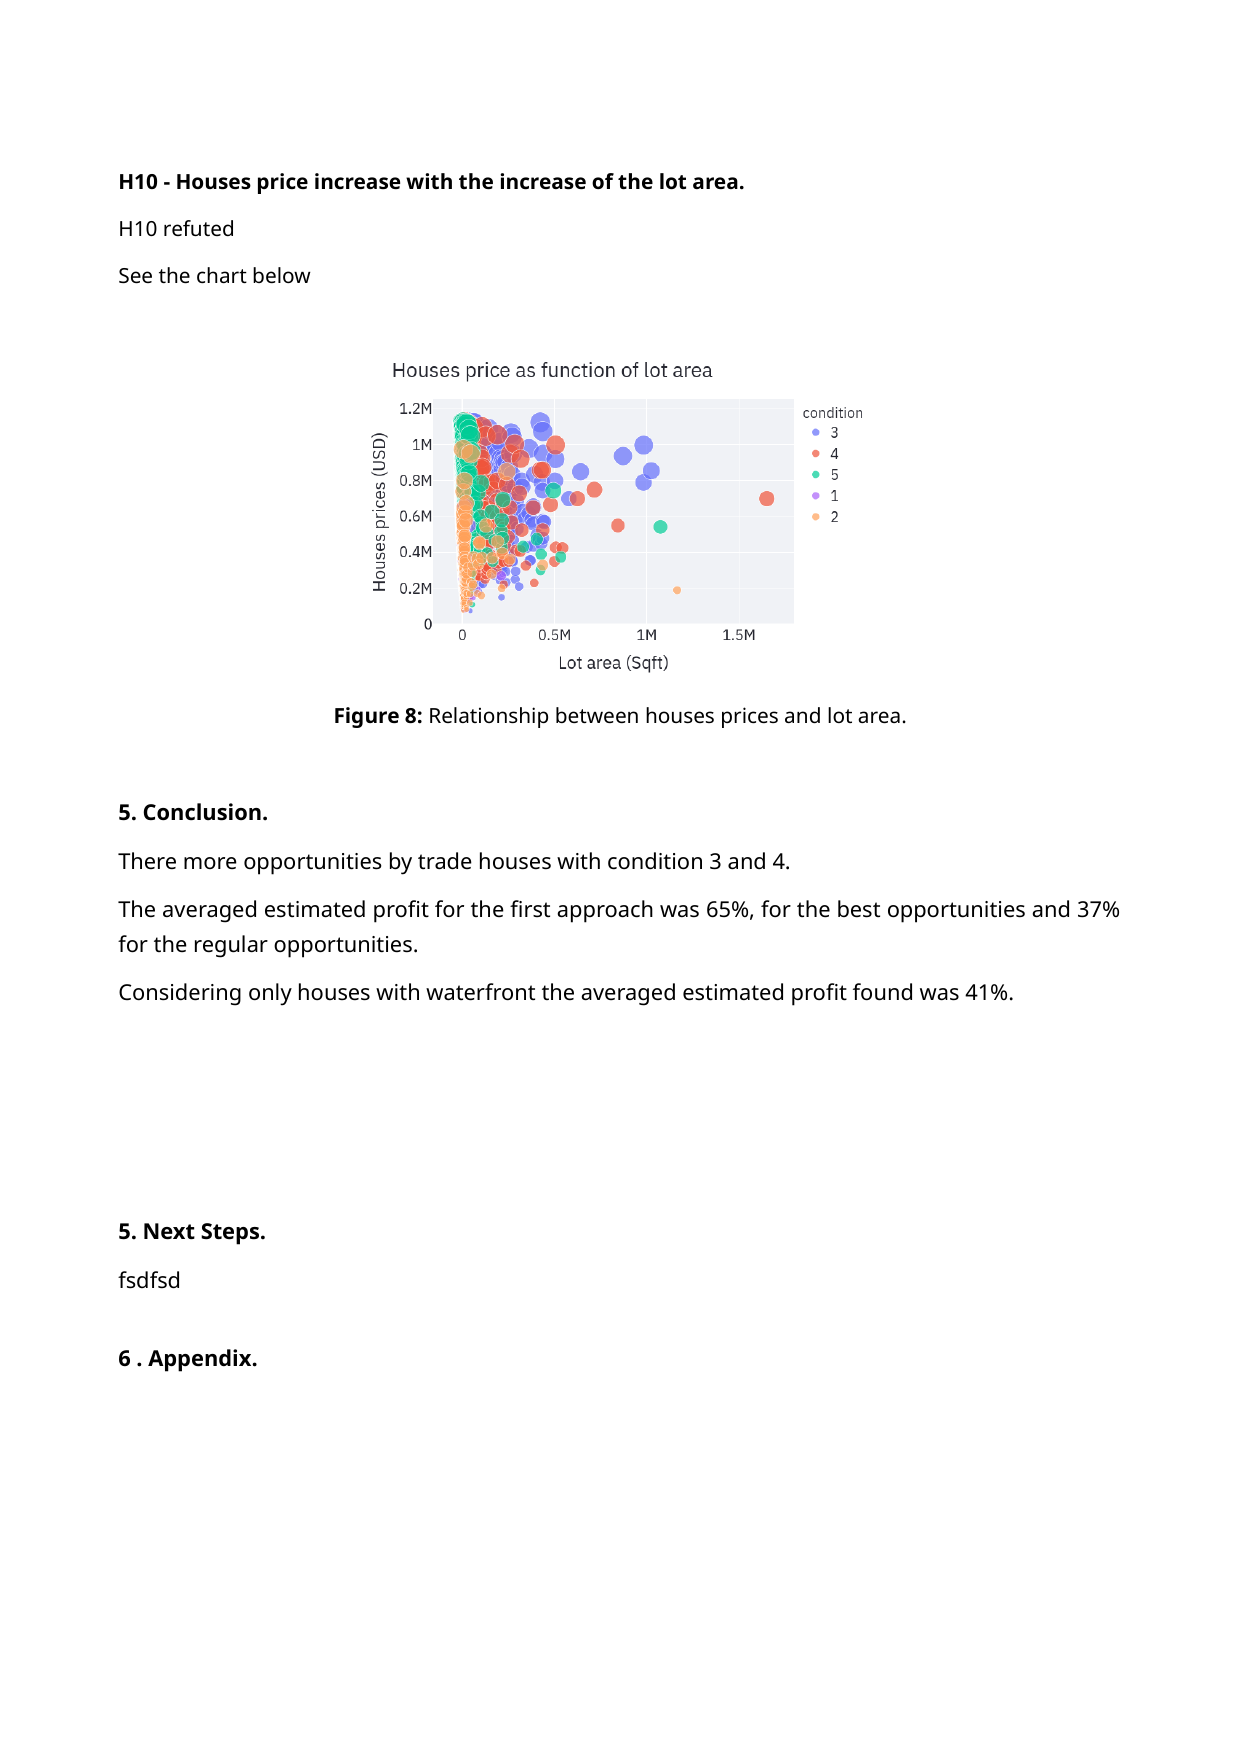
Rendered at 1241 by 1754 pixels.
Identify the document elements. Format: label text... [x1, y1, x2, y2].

text Figure 8: Relationship between houses prices and lot area. [118, 701, 1122, 729]
text fsdfsd [118, 1265, 1122, 1295]
text There more opportunities by trade houses with condition 3 and 4. [118, 846, 1122, 875]
text H10 refuted [118, 214, 1122, 242]
text H10 - Houses price increase with the increase of the lot area. [118, 167, 1122, 195]
text Considering only houses with waterfront the averaged estimated profit found was 41%. [118, 977, 1122, 1007]
text 6 . Appendix. [118, 1343, 1122, 1372]
text See the chart below [118, 261, 1122, 290]
text 5. Conclusion. [118, 797, 1122, 827]
picture [366, 355, 874, 683]
text The averaged estimated profit for the first approach was 65%, for the best opportunities and 37% for the regular opportunities. [118, 894, 1122, 958]
text 5. Next Steps. [118, 1216, 1122, 1246]
